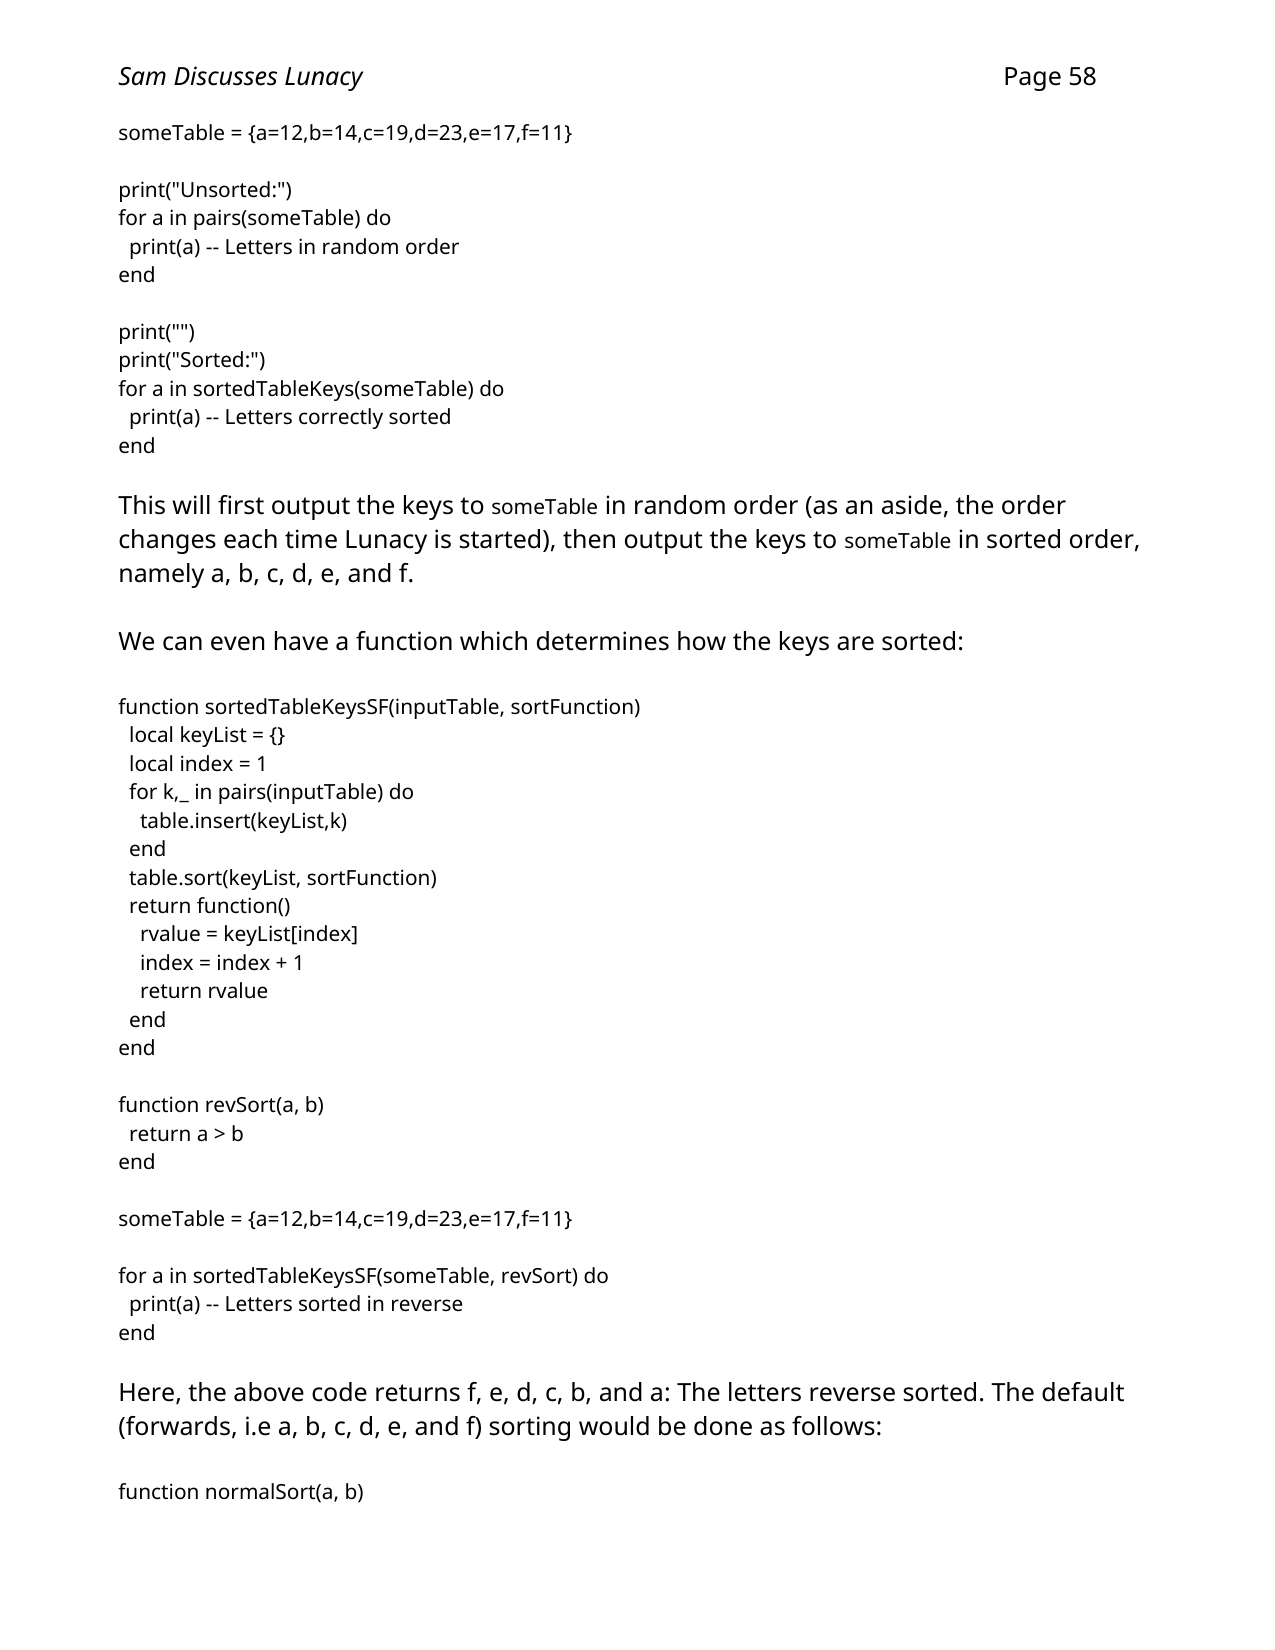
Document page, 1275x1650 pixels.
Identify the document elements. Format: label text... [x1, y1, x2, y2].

text print("") [118, 317, 1157, 346]
text end [118, 260, 1157, 289]
text We can even have a function which determines how the keys are sorted: [118, 624, 1157, 658]
text for a in sortedTableKeysSF(someTable, revSort) do [118, 1261, 1157, 1289]
text end [118, 1318, 1157, 1346]
text end [118, 1005, 1157, 1033]
text for k,_ in pairs(inputTable) do [118, 777, 1157, 806]
text function revSort(a, b) [118, 1090, 1157, 1119]
text function sortedTableKeysSF(inputTable, sortFunction) [118, 692, 1157, 721]
text print(a) -- Letters correctly sorted [118, 402, 1157, 431]
text local index = 1 [118, 749, 1157, 777]
text rvalue = keyList[index] [118, 919, 1157, 948]
text print("Sorted:") [118, 346, 1157, 374]
text return function() [118, 891, 1157, 919]
text print("Unsorted:") [118, 175, 1157, 203]
text print(a) -- Letters sorted in reverse [118, 1289, 1157, 1318]
text someTable = {a=12,b=14,c=19,d=23,e=17,f=11} [118, 1204, 1157, 1232]
text for a in sortedTableKeys(someTable) do [118, 374, 1157, 402]
text end [118, 431, 1157, 459]
text return rvalue [118, 976, 1157, 1005]
text end [118, 1033, 1157, 1062]
text local keyList = {} [118, 721, 1157, 749]
text table.insert(keyList,k) [118, 806, 1157, 834]
text This will first output the keys to someTable in random order (as an aside, the order changes each time Lunacy is started), then output the keys to someTable in sorted order, namely a, b, c, d, e, and f. [118, 488, 1157, 590]
text end [118, 834, 1157, 863]
text return a > b [118, 1119, 1157, 1147]
text Here, the above code returns f, e, d, c, b, and a: The letters reverse sorted. The default (forwards, i.e a, b, c, d, e, and f) sorting would be done as follows: [118, 1374, 1157, 1443]
text someTable = {a=12,b=14,c=19,d=23,e=17,f=11} [118, 118, 1157, 146]
text table.sort(keyList, sortFunction) [118, 863, 1157, 891]
text index = index + 1 [118, 948, 1157, 976]
text for a in pairs(someTable) do [118, 203, 1157, 232]
text print(a) -- Letters in random order [118, 232, 1157, 260]
text end [118, 1147, 1157, 1176]
text function normalSort(a, b) [118, 1477, 1157, 1505]
